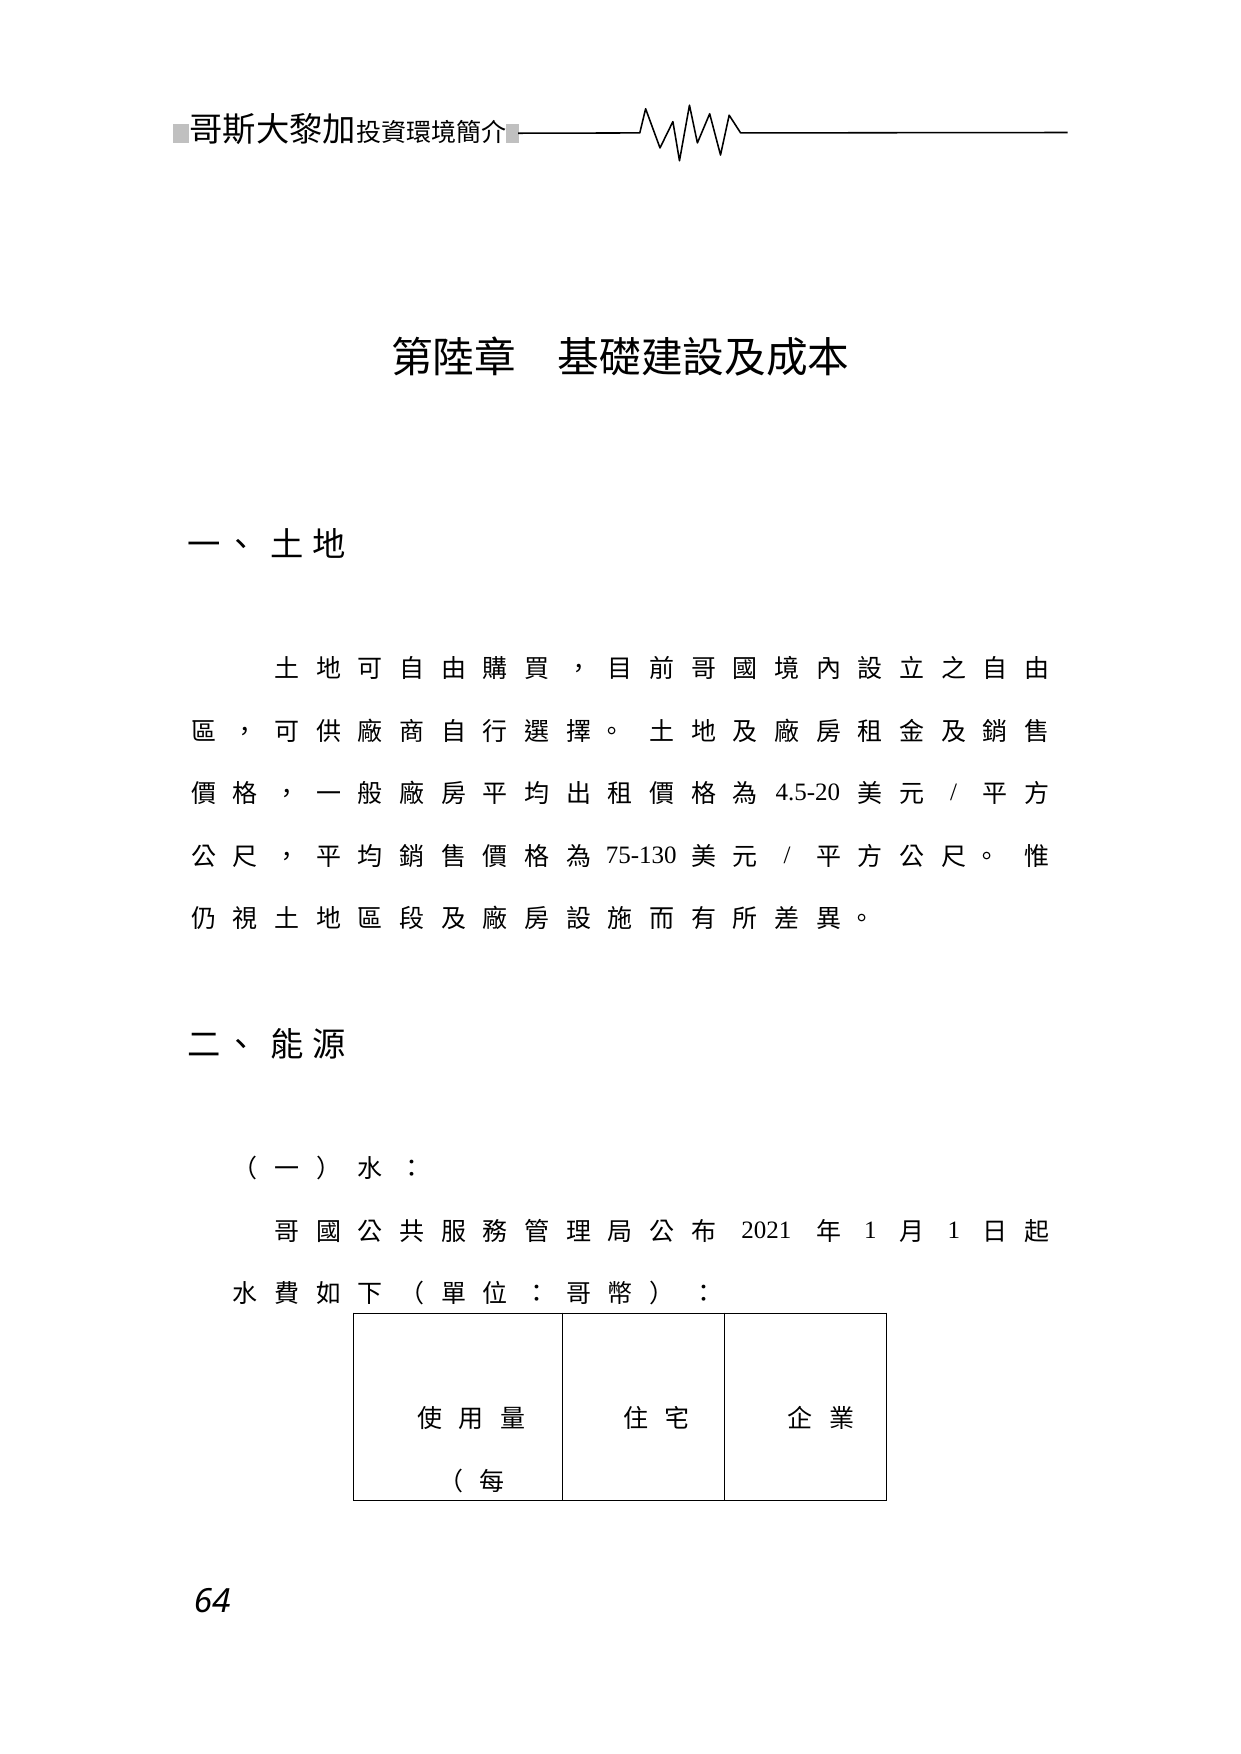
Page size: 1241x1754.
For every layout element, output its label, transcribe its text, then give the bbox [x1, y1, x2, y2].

text 二、能源 [183, 1000, 1058, 1063]
text 哥國公共服務管理局公布2021年1月1日起水費如下（單位：哥幣）： [224, 1188, 1058, 1313]
table_header 使用量（每 [354, 1314, 562, 1500]
text 第陸章 基礎建設及成本 [183, 313, 1058, 375]
table_header 住宅 [563, 1314, 724, 1500]
text 土地可自由購買，目前哥國境內設立之自由區，可供廠商自行選擇。土地及廠房租金及銷售價格，一般廠房平均出租價格為4.5-20美元/平方公尺，平均銷售價格為75-130美元/平方公尺。惟仍視土地區段及廠房設施而有所差異。 [183, 625, 1058, 938]
table_header 企業 [725, 1314, 886, 1500]
text （一）水： [207, 1125, 1058, 1188]
text 一、土地 [183, 500, 1058, 563]
